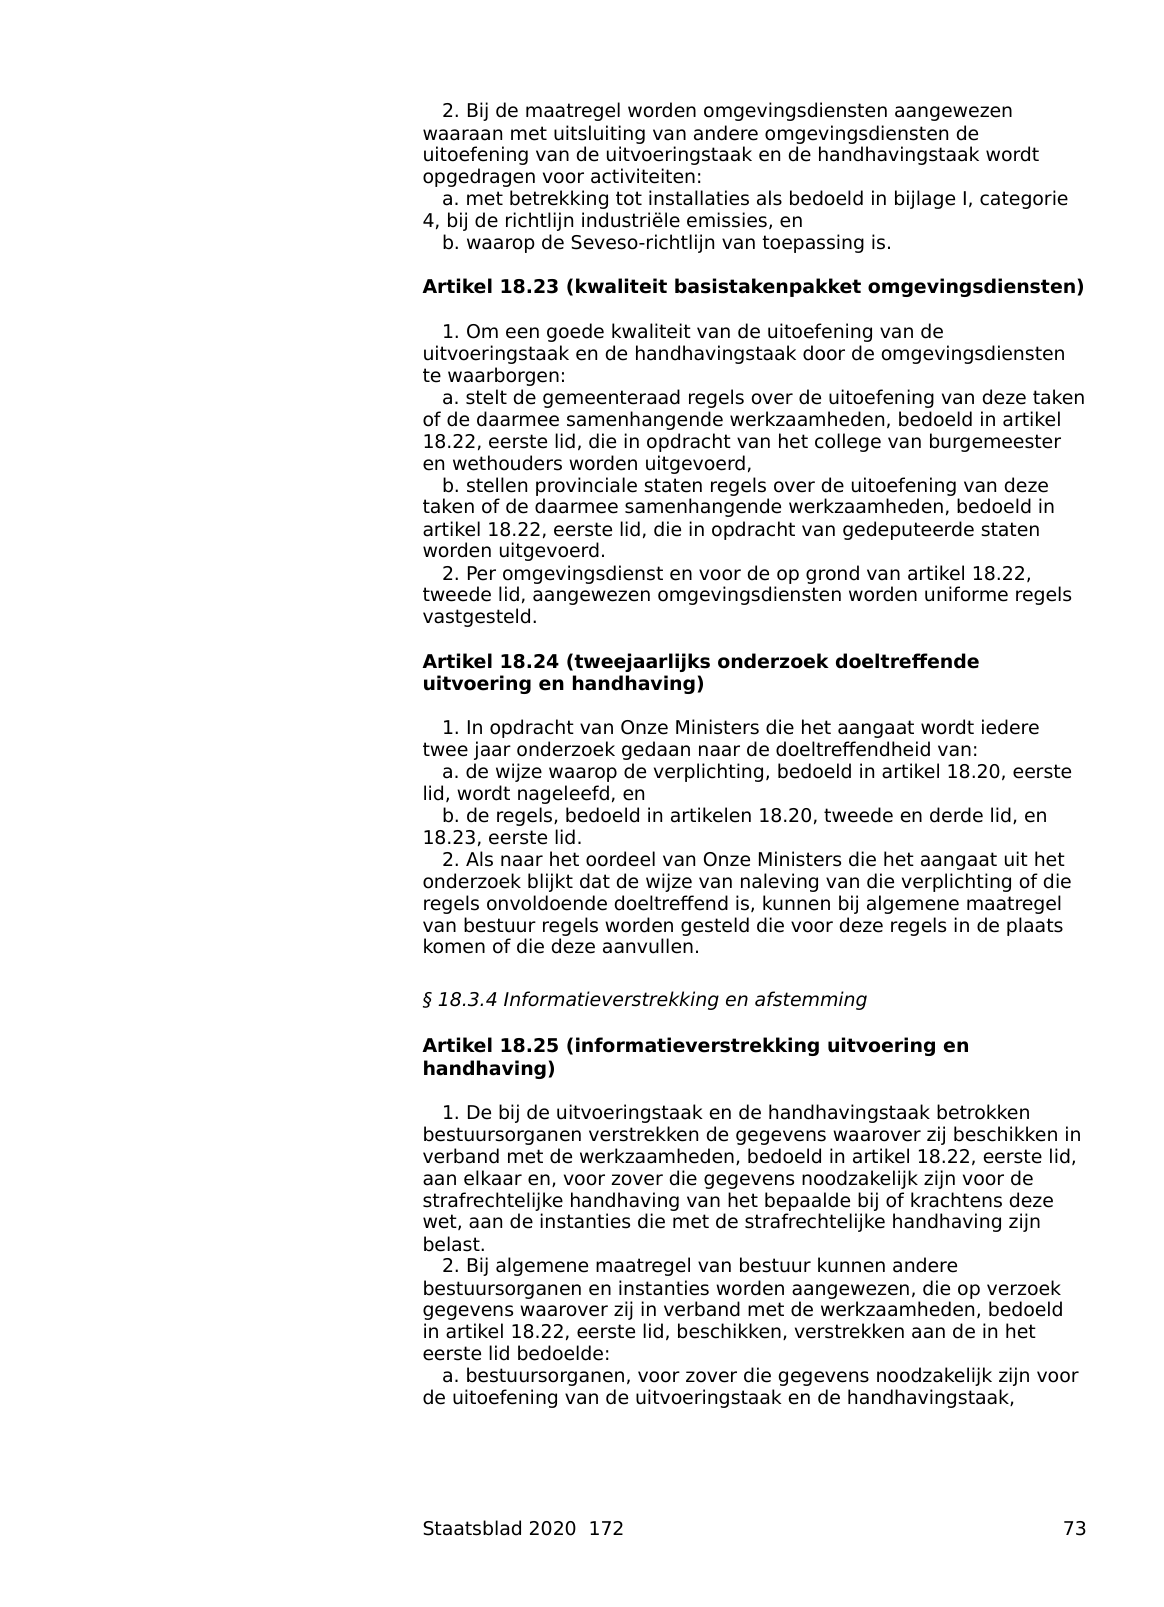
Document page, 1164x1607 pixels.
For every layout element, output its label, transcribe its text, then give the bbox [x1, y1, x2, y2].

text 1. Om een goede kwaliteit van de uitoefening van de uitvoeringstaak en de handhavingstaak door de omgevingsdiensten te waarborgen: [422, 321, 1087, 387]
text b. de regels, bedoeld in artikelen 18.20, tweede en derde lid, en 18.23, eerste lid. [422, 804, 1087, 848]
text a. stelt de gemeenteraad regels over de uitoefening van deze taken of de daarmee samenhangende werkzaamheden, bedoeld in artikel 18.22, eerste lid, die in opdracht van het college van burgemeester en wethouders worden uitgevoerd, [422, 387, 1087, 474]
text 2. Bij algemene maatregel van bestuur kunnen andere bestuursorganen en instanties worden aangewezen, die op verzoek gegevens waarover zij in verband met de werkzaamheden, bedoeld in artikel 18.22, eerste lid, beschikken, verstrekken aan de in het eerste lid bedoelde: [422, 1255, 1087, 1365]
subtitle Artikel 18.23 (kwaliteit basistakenpakket omgevingsdiensten) [422, 276, 1087, 298]
text 2. Als naar het oordeel van Onze Ministers die het aangaat uit het onderzoek blijkt dat de wijze van naleving van die verplichting of die regels onvoldoende doeltreffend is, kunnen bij algemene maatregel van bestuur regels worden gesteld die voor deze regels in de plaats komen of die deze aanvullen. [422, 848, 1087, 958]
subtitle Artikel 18.24 (tweejaarlijks onderzoek doeltreffende uitvoering en handhaving) [422, 651, 1087, 694]
text a. met betrekking tot installaties als bedoeld in bijlage I, categorie 4, bij de richtlijn industriële emissies, en [422, 188, 1087, 232]
text b. waarop de Seveso-richtlijn van toepassing is. [422, 232, 1087, 254]
subtitle Artikel 18.25 (informatieverstrekking uitvoering en handhaving) [422, 1035, 1087, 1079]
text a. de wijze waarop de verplichting, bedoeld in artikel 18.20, eerste lid, wordt nageleefd, en [422, 761, 1087, 804]
subtitle § 18.3.4 Informatieverstrekking en afstemming [422, 988, 1087, 1010]
text 2. Bij de maatregel worden omgevingsdiensten aangewezen waaraan met uitsluiting van andere omgevingsdiensten de uitoefening van de uitvoeringstaak en de handhavingstaak wordt opgedragen voor activiteiten: [422, 100, 1087, 188]
text a. bestuursorganen, voor zover die gegevens noodzakelijk zijn voor de uitoefening van de uitvoeringstaak en de handhavingstaak, [422, 1365, 1087, 1409]
text 1. De bij de uitvoeringstaak en de handhavingstaak betrokken bestuursorganen verstrekken de gegevens waarover zij beschikken in verband met de werkzaamheden, bedoeld in artikel 18.22, eerste lid, aan elkaar en, voor zover die gegevens noodzakelijk zijn voor de strafrechtelijke handhaving van het bepaalde bij of krachtens deze wet, aan de instanties die met de strafrechtelijke handhaving zijn belast. [422, 1102, 1087, 1255]
text 1. In opdracht van Onze Ministers die het aangaat wordt iedere twee jaar onderzoek gedaan naar de doeltreffendheid van: [422, 717, 1087, 761]
text 2. Per omgevingsdienst en voor de op grond van artikel 18.22, tweede lid, aangewezen omgevingsdiensten worden uniforme regels vastgesteld. [422, 562, 1087, 628]
text b. stellen provinciale staten regels over de uitoefening van deze taken of de daarmee samenhangende werkzaamheden, bedoeld in artikel 18.22, eerste lid, die in opdracht van gedeputeerde staten worden uitgevoerd. [422, 474, 1087, 562]
